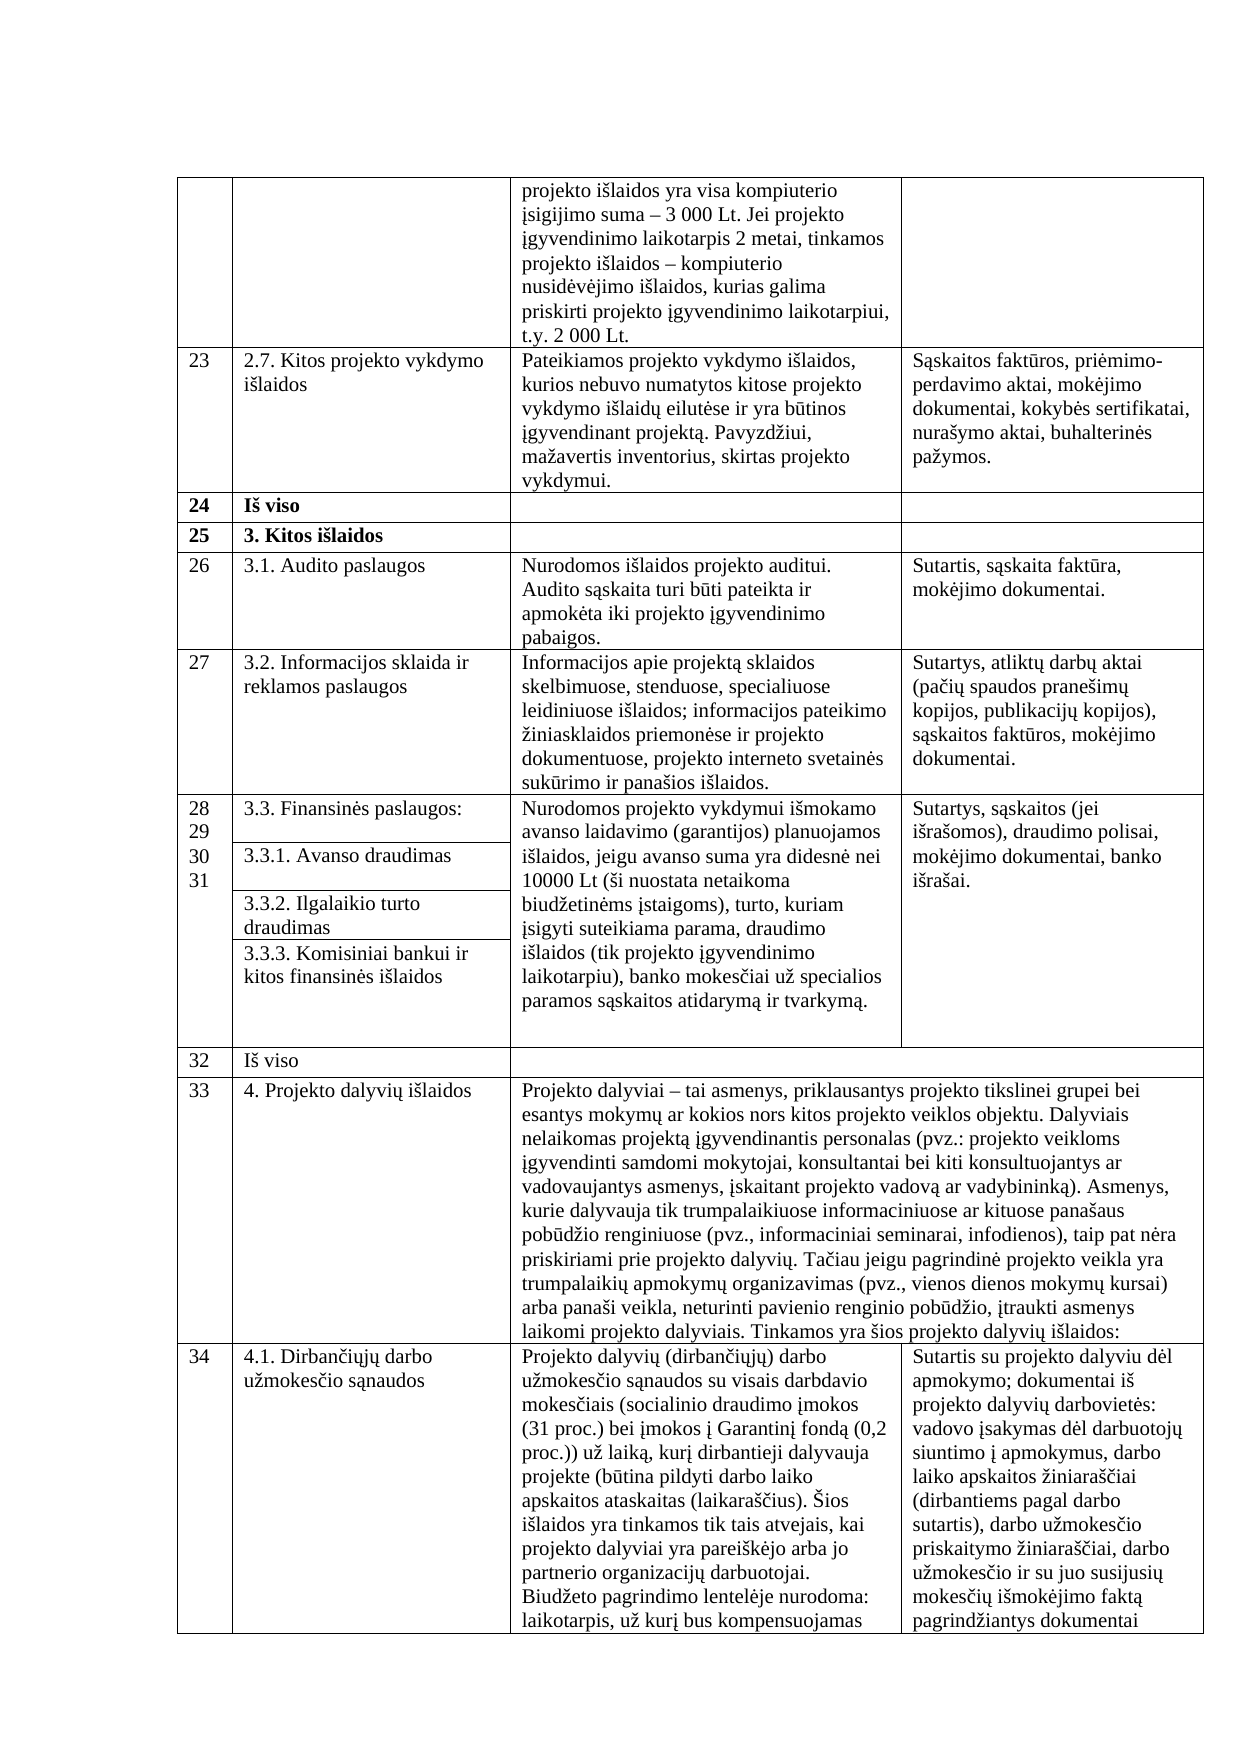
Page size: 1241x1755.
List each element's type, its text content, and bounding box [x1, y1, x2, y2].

table_cell [511, 523, 901, 552]
table_cell [902, 493, 1203, 522]
table_cell 3.3.1. Avanso draudimas [233, 843, 510, 890]
table_cell Sutartys, atliktų darbų aktai (pačių spaudos pranešimų kopijos, publikacijų kopijos), sąskaitos faktūros, mokėjimo dokumentai. [902, 650, 1203, 794]
table_cell Sutartis su projekto dalyviu dėl apmokymo; dokumentai iš projekto dalyvių darbovietės: vadovo įsakymas dėl darbuotojų siuntimo į apmokymus, darbo laiko apskaitos žiniaraščiai (dirbantiems pagal darbo sutartis), darbo užmokesčio priskaitymo žiniaraščiai, darbo užmokesčio ir su juo susijusių mokesčių išmokėjimo faktą pagrindžiantys dokumentai [902, 1344, 1203, 1632]
table_cell Nurodomos išlaidos projekto auditui. Audito sąskaita turi būti pateikta ir apmokėta iki projekto įgyvendinimo pabaigos. [511, 553, 901, 649]
table_cell [902, 523, 1203, 552]
table_cell [511, 493, 901, 522]
table_cell projekto išlaidos yra visa kompiuterio įsigijimo suma – 3 000 Lt. Jei projekto įgyvendinimo laikotarpis 2 metai, tinkamos projekto išlaidos – kompiuterio nusidėvėjimo išlaidos, kurias galima priskirti projekto įgyvendinimo laikotarpiui, t.y. 2 000 Lt. [511, 178, 901, 347]
table_cell [178, 178, 232, 347]
table_cell [902, 178, 1203, 347]
table_cell [233, 178, 510, 347]
table_cell 3.1. Audito paslaugos [233, 553, 510, 649]
table_cell Pateikiamos projekto vykdymo išlaidos, kurios nebuvo numatytos kitose projekto vykdymo išlaidų eilutėse ir yra būtinos įgyvendinant projektą. Pavyzdžiui, mažavertis inventorius, skirtas projekto vykdymui. [511, 348, 901, 492]
table_cell 25 [178, 523, 232, 552]
table_cell 23 [178, 348, 232, 492]
table_cell 3.2. Informacijos sklaida ir reklamos paslaugos [233, 650, 510, 794]
table_cell 3.3.3. Komisiniai bankui ir kitos finansinės išlaidos [233, 940, 510, 1047]
table_cell 32 [178, 1048, 232, 1077]
table_cell Sutartys, sąskaitos (jei išrašomos), draudimo polisai, mokėjimo dokumentai, banko išrašai. [902, 795, 1203, 1047]
table_cell Nurodomos projekto vykdymui išmokamo avanso laidavimo (garantijos) planuojamos išlaidos, jeigu avanso suma yra didesnė nei 10000 Lt (ši nuostata netaikoma biudžetinėms įstaigoms), turto, kuriam įsigyti suteikiama parama, draudimo išlaidos (tik projekto įgyvendinimo laikotarpiu), banko mokesčiai už specialios paramos sąskaitos atidarymą ir tvarkymą. [511, 795, 901, 1047]
table_cell Projekto dalyviai – tai asmenys, priklausantys projekto tikslinei grupei bei esantys mokymų ar kokios nors kitos projekto veiklos objektu. Dalyviais nelaikomas projektą įgyvendinantis personalas (pvz.: projekto veikloms įgyvendinti samdomi mokytojai, konsultantai bei kiti konsultuojantys ar vadovaujantys asmenys, įskaitant projekto vadovą ar vadybininką). Asmenys, kurie dalyvauja tik trumpalaikiuose informaciniuose ar kituose panašaus pobūdžio renginiuose (pvz., informaciniai seminarai, infodienos), taip pat nėra priskiriami prie projekto dalyvių. Tačiau jeigu pagrindinė projekto veikla yra trumpalaikių apmokymų organizavimas (pvz., vienos dienos mokymų kursai) arba panaši veikla, neturinti pavienio renginio pobūdžio, įtraukti asmenys laikomi projekto dalyviais. Tinkamos yra šios projekto dalyvių išlaidos: [511, 1078, 1203, 1343]
table_cell Iš viso [233, 1048, 510, 1077]
table_cell Sąskaitos faktūros, priėmimo-perdavimo aktai, mokėjimo dokumentai, kokybės sertifikatai, nurašymo aktai, buhalterinės pažymos. [902, 348, 1203, 492]
table_cell 2.7. Kitos projekto vykdymo išlaidos [233, 348, 510, 492]
table_cell 4.1. Dirbančiųjų darbo užmokesčio sąnaudos [233, 1344, 510, 1632]
table_cell 3.3. Finansinės paslaugos: [233, 795, 510, 842]
table_cell Iš viso [233, 493, 510, 522]
table_cell 24 [178, 493, 232, 522]
table_cell 26 [178, 553, 232, 649]
table_cell Projekto dalyvių (dirbančiųjų) darbo užmokesčio sąnaudos su visais darbdavio mokesčiais (socialinio draudimo įmokos (31 proc.) bei įmokos į Garantinį fondą (0,2 proc.)) už laiką, kurį dirbantieji dalyvauja projekte (būtina pildyti darbo laiko apskaitos ataskaitas (laikaraščius). Šios išlaidos yra tinkamos tik tais atvejais, kai projekto dalyviai yra pareiškėjo arba jo partnerio organizacijų darbuotojai. Biudžeto pagrindimo lentelėje nurodoma: laikotarpis, už kurį bus kompensuojamas [511, 1344, 901, 1632]
table_cell 34 [178, 1344, 232, 1632]
table_cell 27 [178, 650, 232, 794]
table_cell 3. Kitos išlaidos [233, 523, 510, 552]
table_cell 4. Projekto dalyvių išlaidos [233, 1078, 510, 1343]
table_cell Sutartis, sąskaita faktūra, mokėjimo dokumentai. [902, 553, 1203, 649]
table_cell 3.3.2. Ilgalaikio turto draudimas [233, 891, 510, 939]
table_cell [511, 1048, 1203, 1077]
table_cell 33 [178, 1078, 232, 1343]
table_cell Informacijos apie projektą sklaidos skelbimuose, stenduose, specialiuose leidiniuose išlaidos; informacijos pateikimo žiniasklaidos priemonėse ir projekto dokumentuose, projekto interneto svetainės sukūrimo ir panašios išlaidos. [511, 650, 901, 794]
table_cell 28 29 30 31 [178, 795, 232, 1047]
